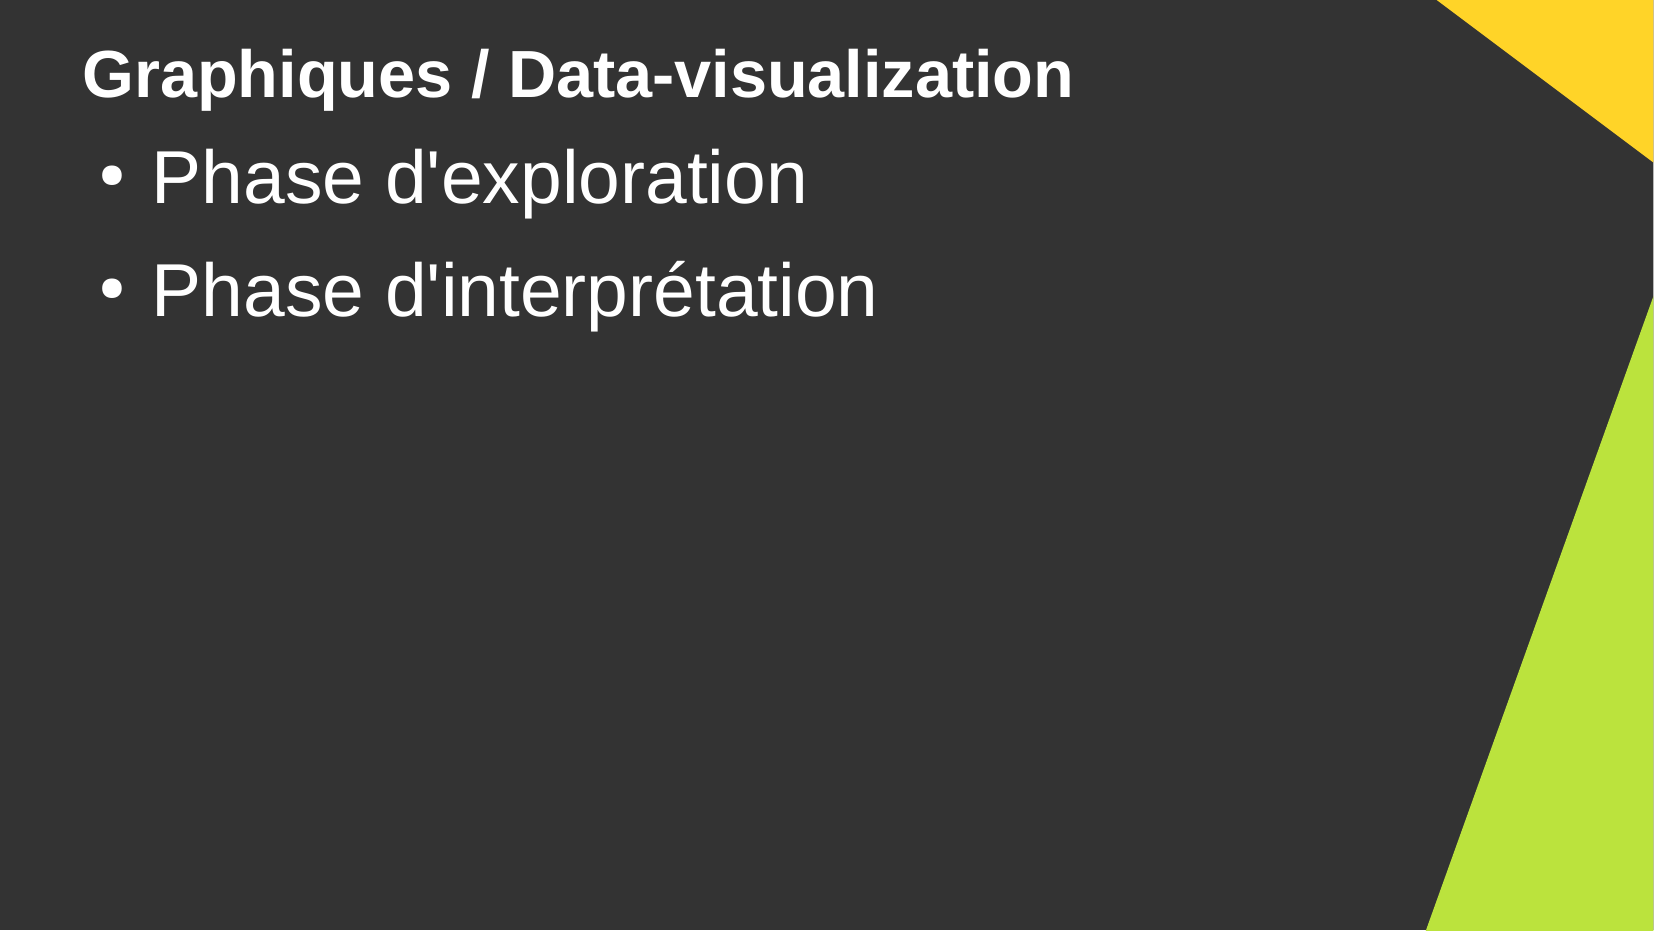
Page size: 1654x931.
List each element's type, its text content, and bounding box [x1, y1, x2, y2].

text_box [1436, 0, 1654, 163]
title Graphiques / Data-visualization [82, 37, 1571, 115]
text_box [1425, 294, 1654, 931]
list Phase d'exploration Phase d'interprétation [80, 135, 1560, 816]
